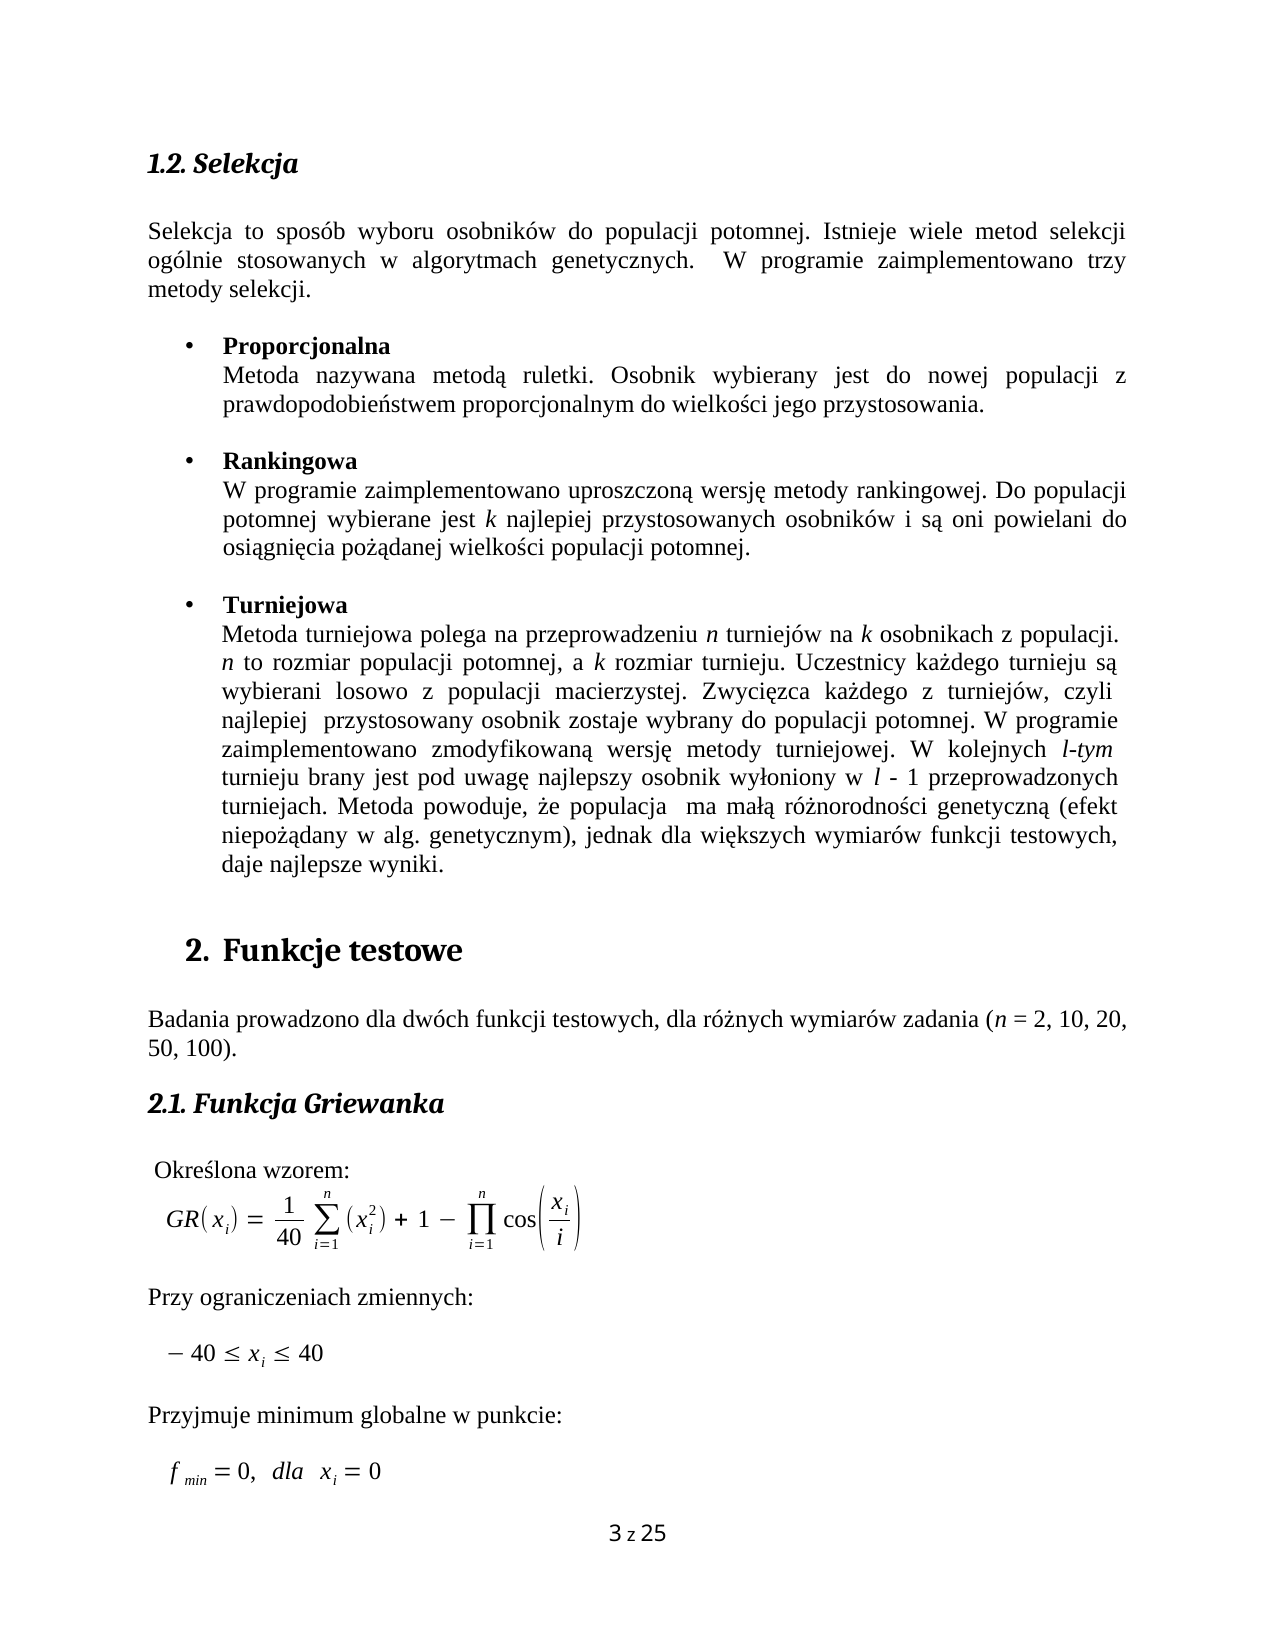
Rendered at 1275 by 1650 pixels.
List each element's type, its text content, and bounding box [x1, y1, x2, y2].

subtitle 2.1. Funkcja Griewanka [148, 1087, 1127, 1121]
text Metoda turniejowa polega na przeprowadzeniu n turniejów na k osobnikach z populacji. n to rozmiar populacji potomnej, a k rozmiar turnieju. Uczestnicy każdego turnieju są wybierani losowo z populacji macierzystej. Zwycięzca każdego z turniejów, czyli najlepiej przystosowany osobnik zostaje wybrany do populacji potomnej. W programie zaimplementowano zmodyfikowaną wersję metody turniejowej. W kolejnych l-tym turnieju brany jest pod uwagę najlepszy osobnik wyłoniony w l - 1 przeprowadzonych turniejach. Metoda powoduje, że populacja ma małą różnorodności genetyczną (efekt niepożądany w alg. genetycznym), jednak dla większych wymiarów funkcji testowych, daje najlepsze wyniki. [148, 619, 1127, 877]
list Turniejowa [185, 590, 1127, 619]
list Proporcjonalna [185, 331, 1127, 360]
text Badania prowadzono dla dwóch funkcji testowych, dla różnych wymiarów zadania (n = 2, 10, 20, 50, 100). [148, 1004, 1127, 1062]
list W programie zaimplementowano uproszczoną wersję metody rankingowej. Do populacji potomnej wybierane jest k najlepiej przystosowanych osobników i są oni powielani do osiągnięcia pożądanej wielkości populacji potomnej. [185, 475, 1127, 561]
text Przy ograniczeniach zmiennych: [148, 1282, 1127, 1311]
subtitle Funkcje testowe [185, 931, 1127, 969]
text Przyjmuje minimum globalne w punkcie: [148, 1400, 1127, 1429]
list Rankingowa [185, 446, 1127, 475]
subtitle 1.2. Selekcja [148, 148, 1127, 181]
text Selekcja to sposób wyboru osobników do populacji potomnej. Istnieje wiele metod selekcji ogólnie stosowanych w algorytmach genetycznych. W programie zaimplementowano trzy metody selekcji. [148, 216, 1127, 302]
list Metoda nazywana metodą ruletki. Osobnik wybierany jest do nowej populacji z prawdopodobieństwem proporcjonalnym do wielkości jego przystosowania. [185, 360, 1127, 417]
text Określona wzorem: [148, 1156, 1127, 1184]
